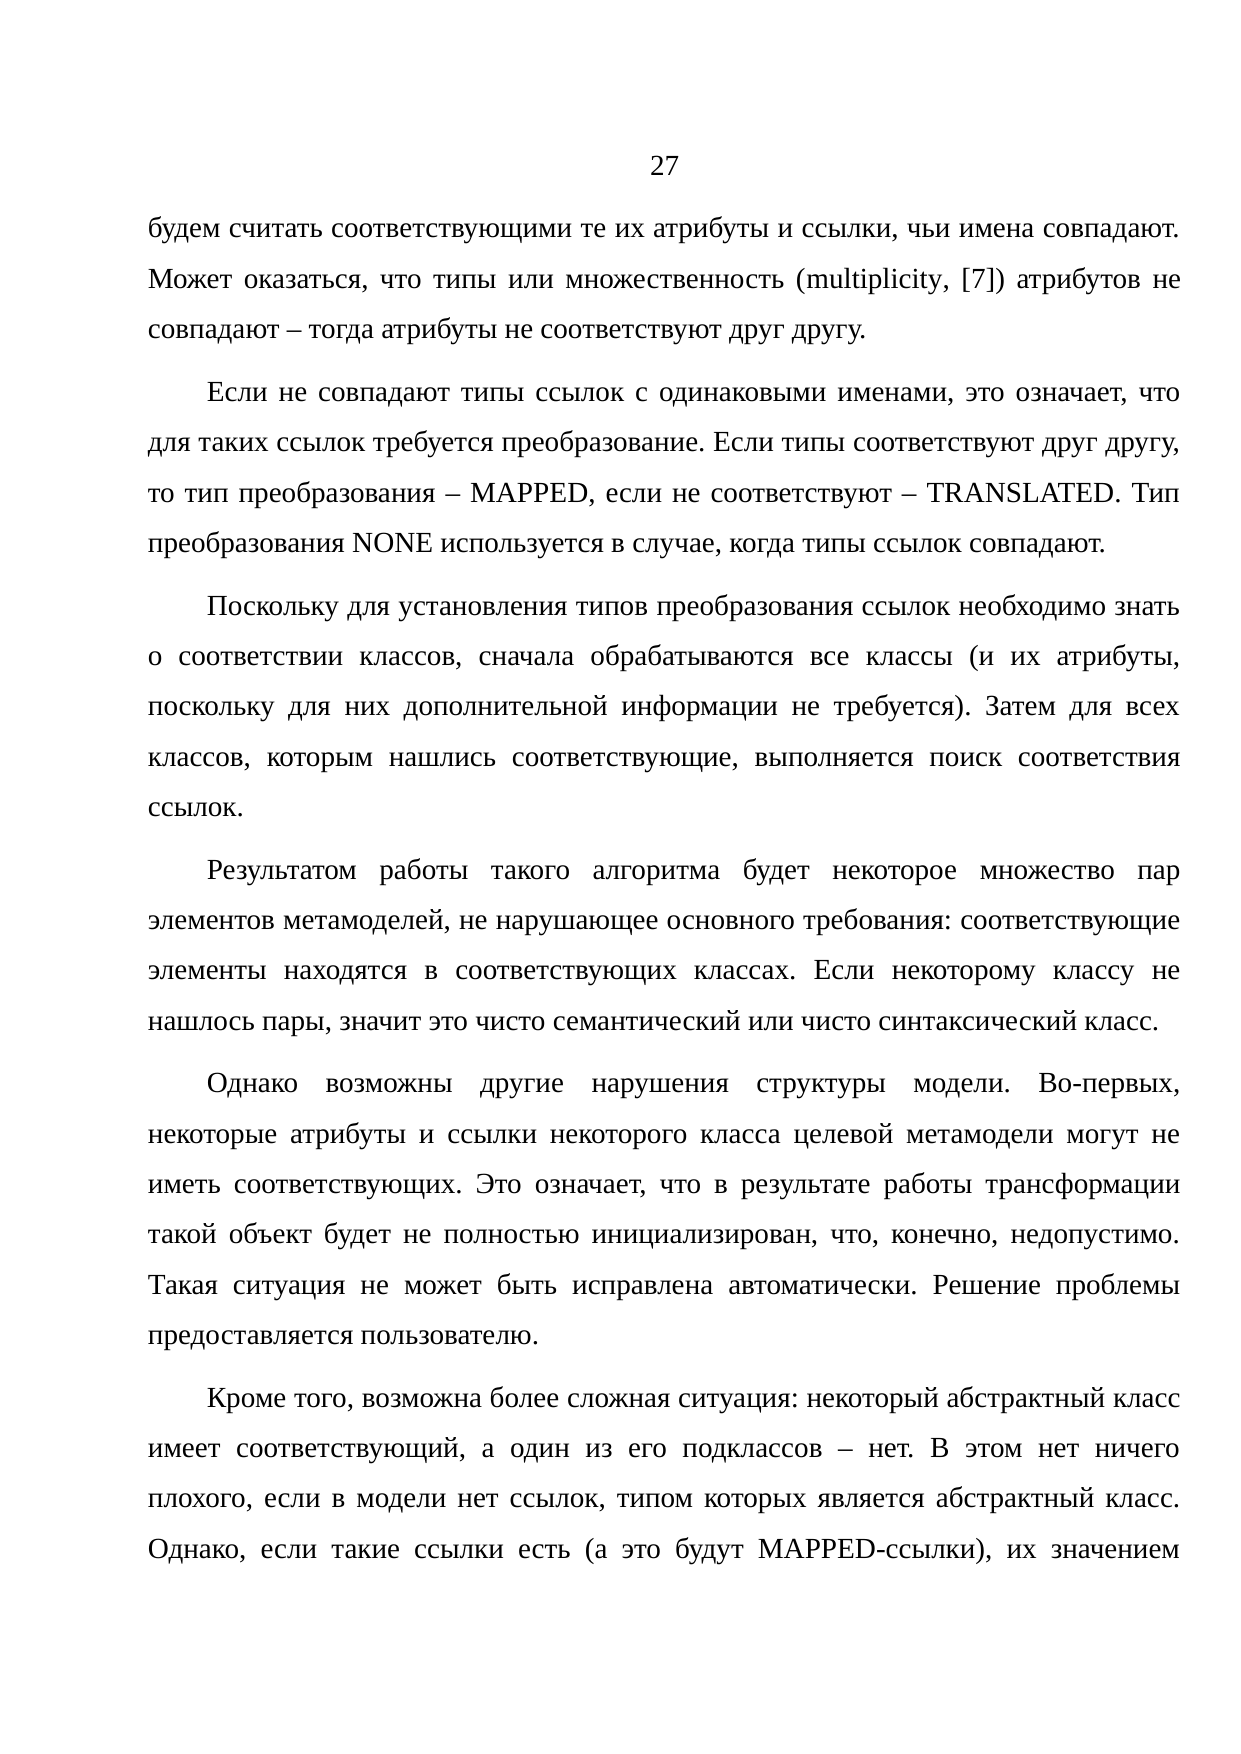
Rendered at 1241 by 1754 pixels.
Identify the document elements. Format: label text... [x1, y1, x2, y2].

text Если не совпадают типы ссылок с одинаковыми именами, это означает, что для таких ссылок требуется преобразование. Если типы соответствуют друг другу, то тип преобразования – MAPPED, если не соответствуют – TRANSLATED. Тип преобразования NONE используется в случае, когда типы ссылок совпадают. [148, 374, 1181, 558]
text Кроме того, возможна более сложная ситуация: некоторый абстрактный класс имеет соответствующий, а один из его подклассов – нет. В этом нет ничего плохого, если в модели нет ссылок, типом которых является абстрактный класс. Однако, если такие ссылки есть (а это будут MAPPED-ссылки), их значением [148, 1380, 1181, 1564]
text Однако возможны другие нарушения структуры модели. Во-первых, некоторые атрибуты и ссылки некоторого класса целевой метамодели могут не иметь соответствующих. Это означает, что в результате работы трансформации такой объект будет не полностью инициализирован, что, конечно, недопустимо. Такая ситуация не может быть исправлена автоматически. Решение проблемы предоставляется пользователю. [148, 1066, 1181, 1351]
text будем считать соответствующими те их атрибуты и ссылки, чьи имена совпадают. Может оказаться, что типы или множественность (multiplicity, [7]) атрибутов не совпадают – тогда атрибуты не соответствуют друг другу. [148, 211, 1181, 345]
text Результатом работы такого алгоритма будет некоторое множество пар элементов метамоделей, не нарушающее основного требования: соответствующие элементы находятся в соответствующих классах. Если некоторому классу не нашлось пары, значит это чисто семантический или чисто синтаксический класс. [148, 852, 1181, 1036]
text Поскольку для установления типов преобразования ссылок необходимо знать о соответствии классов, сначала обрабатываются все классы (и их атрибуты, поскольку для них дополнительной информации не требуется). Затем для всех классов, которым нашлись соответствующие, выполняется поиск соответствия ссылок. [148, 588, 1181, 823]
